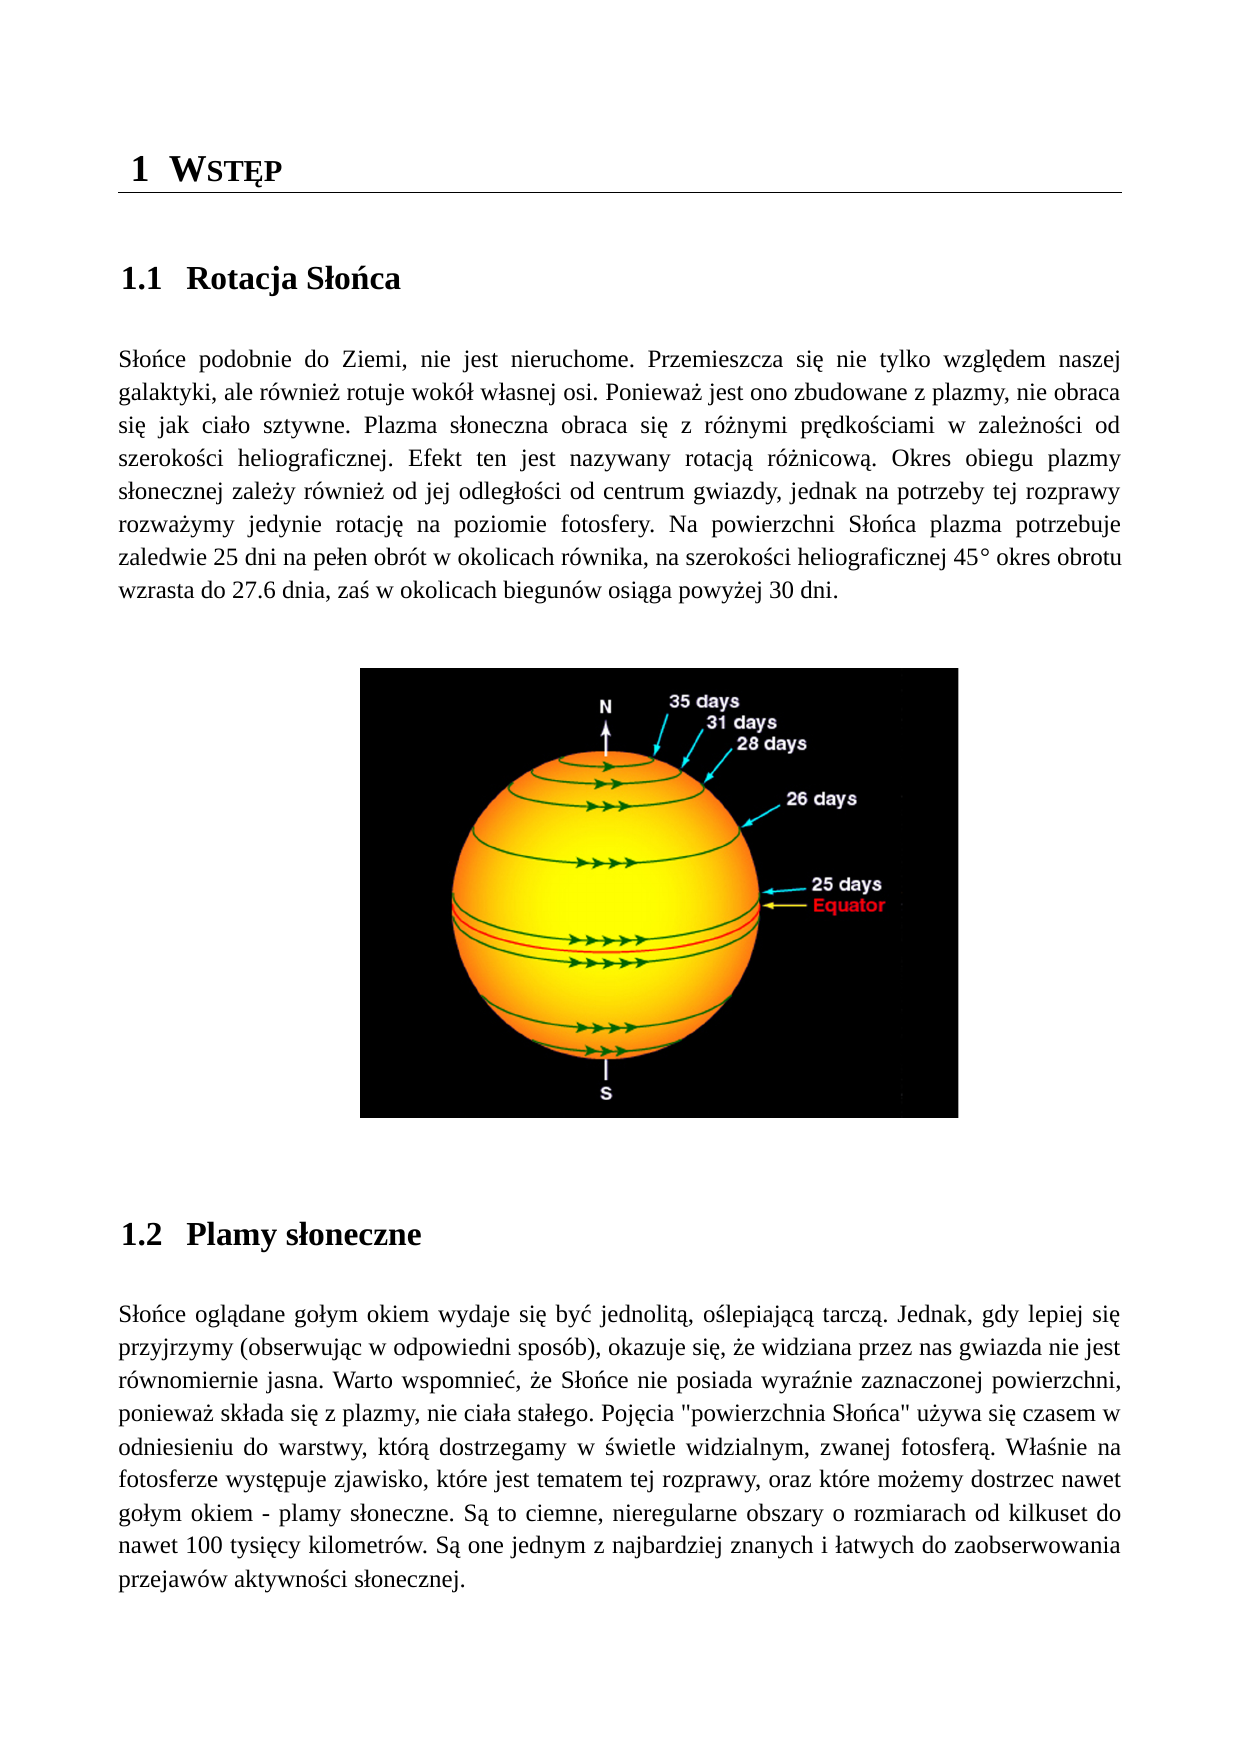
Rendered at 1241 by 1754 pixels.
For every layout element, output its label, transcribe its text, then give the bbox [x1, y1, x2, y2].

text Słońce podobnie do Ziemi, nie jest nieruchome. Przemieszcza się nie tylko względem naszej galaktyki, ale również rotuje wokół własnej osi. Ponieważ jest ono zbudowane z plazmy, nie obraca się jak ciało sztywne. Plazma słoneczna obraca się z różnymi prędkościami w zależności od szerokości heliograficznej. Efekt ten jest nazywany rotacją różnicową. Okres obiegu plazmy słonecznej zależy również od jej odległości od centrum gwiazdy, jednak na potrzeby tej rozprawy rozważymy jedynie rotację na poziomie fotosfery. Na powierzchni Słońca plazma potrzebuje zaledwie 25 dni na pełen obrót w okolicach równika, na szerokości heliograficznej 45° okres obrotu wzrasta do 27.6 dnia, zaś w okolicach biegunów osiąga powyżej 30 dni. [118, 344, 1122, 604]
subtitle Wstęp [118, 143, 1122, 192]
subtitle Plamy słoneczne [112, 1214, 1122, 1252]
subtitle Rotacja Słońca [112, 258, 1122, 297]
picture [360, 668, 959, 1118]
text Słońce oglądane gołym okiem wydaje się być jednolitą, oślepiającą tarczą. Jednak, gdy lepiej się przyjrzymy (obserwując w odpowiedni sposób), okazuje się, że widziana przez nas gwiazda nie jest równomiernie jasna. Warto wspomnieć, że Słońce nie posiada wyraźnie zaznaczonej powierzchni, ponieważ składa się z plazmy, nie ciała stałego. Pojęcia "powierzchnia Słońca" używa się czasem w odniesieniu do warstwy, którą dostrzegamy w świetle widzialnym, zwanej fotosferą. Właśnie na fotosferze występuje zjawisko, które jest tematem tej rozprawy, oraz które możemy dostrzec nawet gołym okiem - plamy słoneczne. Są to ciemne, nieregularne obszary o rozmiarach od kilkuset do nawet 100 tysięcy kilometrów. Są one jednym z najbardziej znanych i łatwych do zaobserwowania przejawów aktywności słonecznej. [118, 1299, 1122, 1592]
